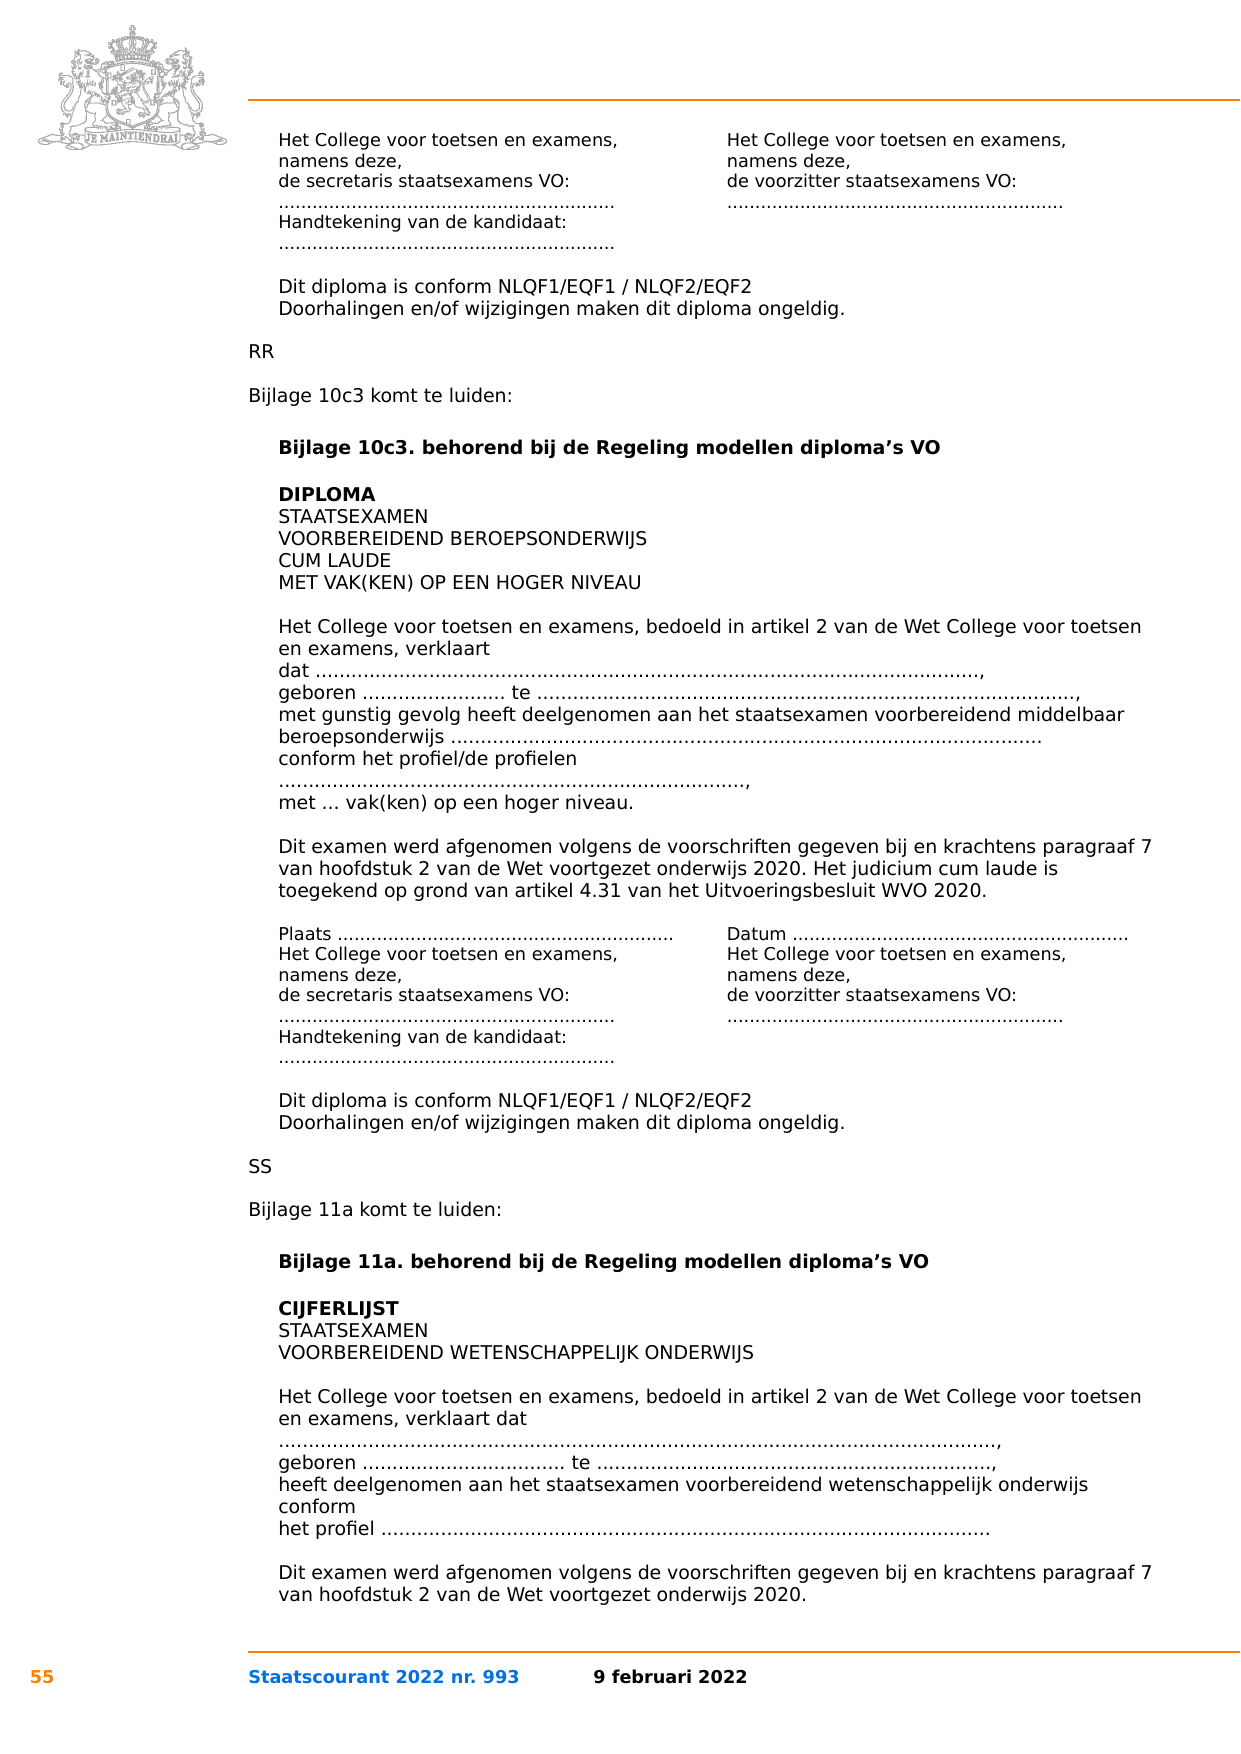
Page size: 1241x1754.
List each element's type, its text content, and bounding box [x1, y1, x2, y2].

text conform het profiel/de profielen [278, 748, 1163, 770]
text Het College voor toetsen en examens, bedoeld in artikel 2 van de Wet College voor toetsen en examens, verklaart dat ..............................................................................................................., [278, 616, 1163, 682]
text Bijlage 10c3 komt te luiden: [248, 385, 1163, 407]
subtitle Bijlage 10c3. behorend bij de Regeling modellen diploma’s VO [278, 437, 1163, 459]
picture [38, 25, 227, 150]
text Doorhalingen en/of wijzigingen maken dit diploma ongeldig. [278, 1112, 1163, 1134]
text heeft deelgenomen aan het staatsexamen voorbereidend wetenschappelijk onderwijs conform [278, 1474, 1163, 1518]
text het profiel ...................................................................................................... [278, 1518, 1163, 1540]
text Dit examen werd afgenomen volgens de voorschriften gegeven bij en krachtens paragraaf 7 van hoofdstuk 2 van de Wet voortgezet onderwijs 2020. [278, 1562, 1163, 1606]
table_header Datum ............................................................ [721, 924, 1163, 944]
text met ... vak(ken) op een hoger niveau. [278, 792, 1163, 814]
table_cell Het College voor toetsen en examens, namens deze, de secretaris staatsexamens VO: ............................................................ [278, 130, 721, 212]
text met gunstig gevolg heeft deelgenomen aan het staatsexamen voorbereidend middelbaar beroepsonderwijs ................................................................................................... [278, 704, 1163, 748]
text CIJFERLIJST [278, 1298, 1163, 1320]
text Dit diploma is conform NLQF1/EQF1 / NLQF2/EQF2 [278, 276, 1163, 297]
table_cell Het College voor toetsen en examens, namens deze, de voorzitter staatsexamens VO: ............................................................ [721, 130, 1163, 212]
text Bijlage 11a komt te luiden: [248, 1199, 1163, 1221]
table_cell Handtekening van de kandidaat: ............................................................ [278, 1027, 721, 1068]
text MET VAK(KEN) OP EEN HOGER NIVEAU [278, 572, 1163, 594]
table_cell [721, 213, 1163, 254]
text Dit examen werd afgenomen volgens de voorschriften gegeven bij en krachtens paragraaf 7 van hoofdstuk 2 van de Wet voortgezet onderwijs 2020. Het judicium cum laude is toegekend op grond van artikel 4.31 van het Uitvoeringsbesluit WVO 2020. [278, 836, 1163, 902]
text STAATSEXAMEN [278, 1320, 1163, 1342]
table_header Plaats ............................................................ [278, 924, 721, 944]
text ........................................................................................................................, [278, 1430, 1163, 1452]
text Het College voor toetsen en examens, bedoeld in artikel 2 van de Wet College voor toetsen en examens, verklaart dat [278, 1386, 1163, 1430]
text STAATSEXAMEN [278, 506, 1163, 528]
text Doorhalingen en/of wijzigingen maken dit diploma ongeldig. [278, 297, 1163, 319]
text RR [248, 341, 1163, 363]
text DIPLOMA [278, 484, 1163, 506]
text CUM LAUDE [278, 550, 1163, 572]
text VOORBEREIDEND BEROEPSONDERWIJS [278, 528, 1163, 550]
table_cell [721, 1027, 1163, 1068]
text geboren .................................. te .................................................................., [278, 1452, 1163, 1474]
text SS [248, 1156, 1163, 1177]
text geboren ........................ te .........................................................................................., [278, 682, 1163, 704]
text VOORBEREIDEND WETENSCHAPPELIJK ONDERWIJS [278, 1342, 1163, 1364]
table_cell Handtekening van de kandidaat: ............................................................ [278, 213, 721, 254]
table_cell Het College voor toetsen en examens, namens deze, de voorzitter staatsexamens VO: ............................................................ [721, 944, 1163, 1027]
text Dit diploma is conform NLQF1/EQF1 / NLQF2/EQF2 [278, 1090, 1163, 1112]
subtitle Bijlage 11a. behorend bij de Regeling modellen diploma’s VO [278, 1251, 1163, 1273]
table_cell Het College voor toetsen en examens, namens deze, de secretaris staatsexamens VO: ............................................................ [278, 944, 721, 1027]
text .............................................................................., [278, 770, 1163, 792]
